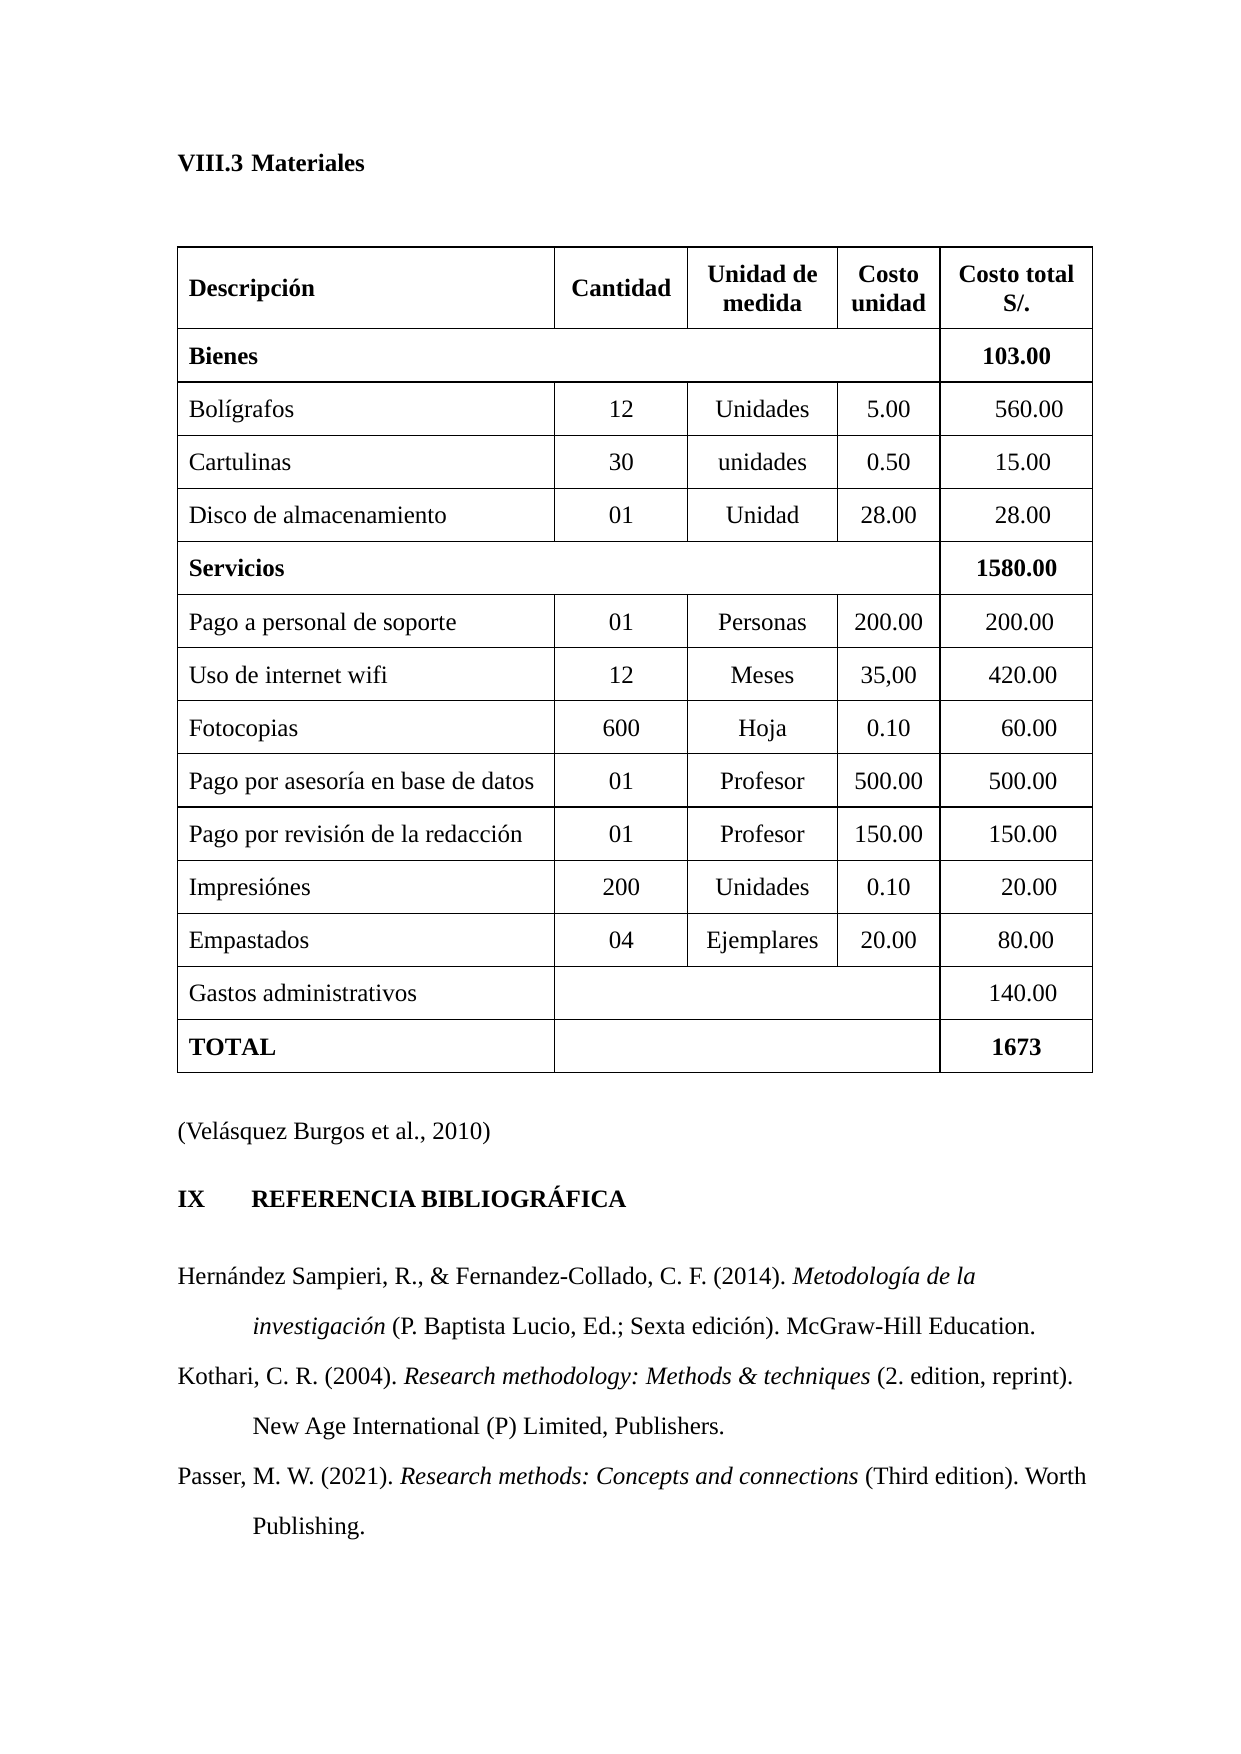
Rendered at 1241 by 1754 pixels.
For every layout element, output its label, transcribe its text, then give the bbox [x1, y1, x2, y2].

table_cell 15.00 [941, 436, 1092, 488]
table_cell 35,00 [838, 648, 939, 700]
table_cell Profesor [688, 754, 837, 806]
table_cell 1673 [941, 1020, 1092, 1072]
table_cell 0.10 [838, 861, 939, 913]
table_cell Empastados [178, 914, 554, 966]
table_cell 12 [555, 383, 687, 434]
table_cell 5.00 [838, 383, 939, 434]
table_header Unidad de medida [688, 248, 837, 328]
text (Velásquez Burgos et al., 2010) [177, 1116, 1093, 1145]
table_header Costo unidad [838, 248, 939, 328]
table_cell 20.00 [941, 861, 1092, 913]
table_cell Fotocopias [178, 701, 554, 753]
table_cell unidades [688, 436, 837, 488]
table_cell 500.00 [838, 754, 939, 806]
table_cell 1580.00 [941, 542, 1092, 594]
table_cell Personas [688, 595, 837, 647]
text Passer, M. W. (2021). Research methods: Concepts and connections (Third edition). Worth Publishing. [177, 1440, 1093, 1540]
table_header Costo total S/. [941, 248, 1092, 328]
table_cell 0.10 [838, 701, 939, 753]
table_cell Gastos administrativos [178, 967, 554, 1019]
table_cell 200.00 [838, 595, 939, 647]
subtitle REFERENCIA BIBLIOGRÁFICA [177, 1184, 1093, 1213]
table_cell 04 [555, 914, 687, 966]
table_cell 150.00 [941, 808, 1092, 859]
table_cell 28.00 [941, 489, 1092, 541]
table_cell Cartulinas [178, 436, 554, 488]
table_cell Servicios [178, 542, 939, 594]
table_cell Unidades [688, 383, 837, 434]
table_cell 30 [555, 436, 687, 488]
table_cell Meses [688, 648, 837, 700]
table_cell Disco de almacenamiento [178, 489, 554, 541]
table_cell 01 [555, 754, 687, 806]
table_cell 60.00 [941, 701, 1092, 753]
table_cell [555, 1020, 939, 1072]
table_cell Pago por asesoría en base de datos [178, 754, 554, 806]
table_cell Unidades [688, 861, 837, 913]
table_cell Unidad [688, 489, 837, 541]
table_cell 140.00 [941, 967, 1092, 1019]
table_cell [555, 967, 939, 1019]
table_cell 103.00 [941, 329, 1092, 381]
table_cell 28.00 [838, 489, 939, 541]
table_cell Impresiónes [178, 861, 554, 913]
table_cell Ejemplares [688, 914, 837, 966]
subtitle Materiales [177, 148, 1093, 176]
table_cell 560.00 [941, 383, 1092, 434]
table_cell Hoja [688, 701, 837, 753]
table_header Descripción [178, 248, 554, 328]
table_cell 01 [555, 808, 687, 859]
table_cell 500.00 [941, 754, 1092, 806]
table_cell 150.00 [838, 808, 939, 859]
table_cell Uso de internet wifi [178, 648, 554, 700]
table_cell 200.00 [941, 595, 1092, 647]
text Kothari, C. R. (2004). Research methodology: Methods & techniques (2. edition, reprint). New Age International (P) Limited, Publishers. [177, 1340, 1093, 1440]
table_cell Profesor [688, 808, 837, 859]
table_cell 20.00 [838, 914, 939, 966]
table_cell Bienes [178, 329, 939, 381]
table_cell Pago a personal de soporte [178, 595, 554, 647]
table_cell Pago por revisión de la redacción [178, 808, 554, 859]
table_cell 200 [555, 861, 687, 913]
table_cell 01 [555, 489, 687, 541]
table_header Cantidad [555, 248, 687, 328]
table_cell 420.00 [941, 648, 1092, 700]
text Hernández Sampieri, R., & Fernandez-Collado, C. F. (2014). Metodología de la investigación (P. Baptista Lucio, Ed.; Sexta edición). McGraw-Hill Education. [177, 1240, 1093, 1340]
table_cell TOTAL [178, 1020, 554, 1072]
table_cell 600 [555, 701, 687, 753]
table_cell Bolígrafos [178, 383, 554, 434]
table_cell 01 [555, 595, 687, 647]
table_cell 80.00 [941, 914, 1092, 966]
table_cell 12 [555, 648, 687, 700]
table_cell 0.50 [838, 436, 939, 488]
